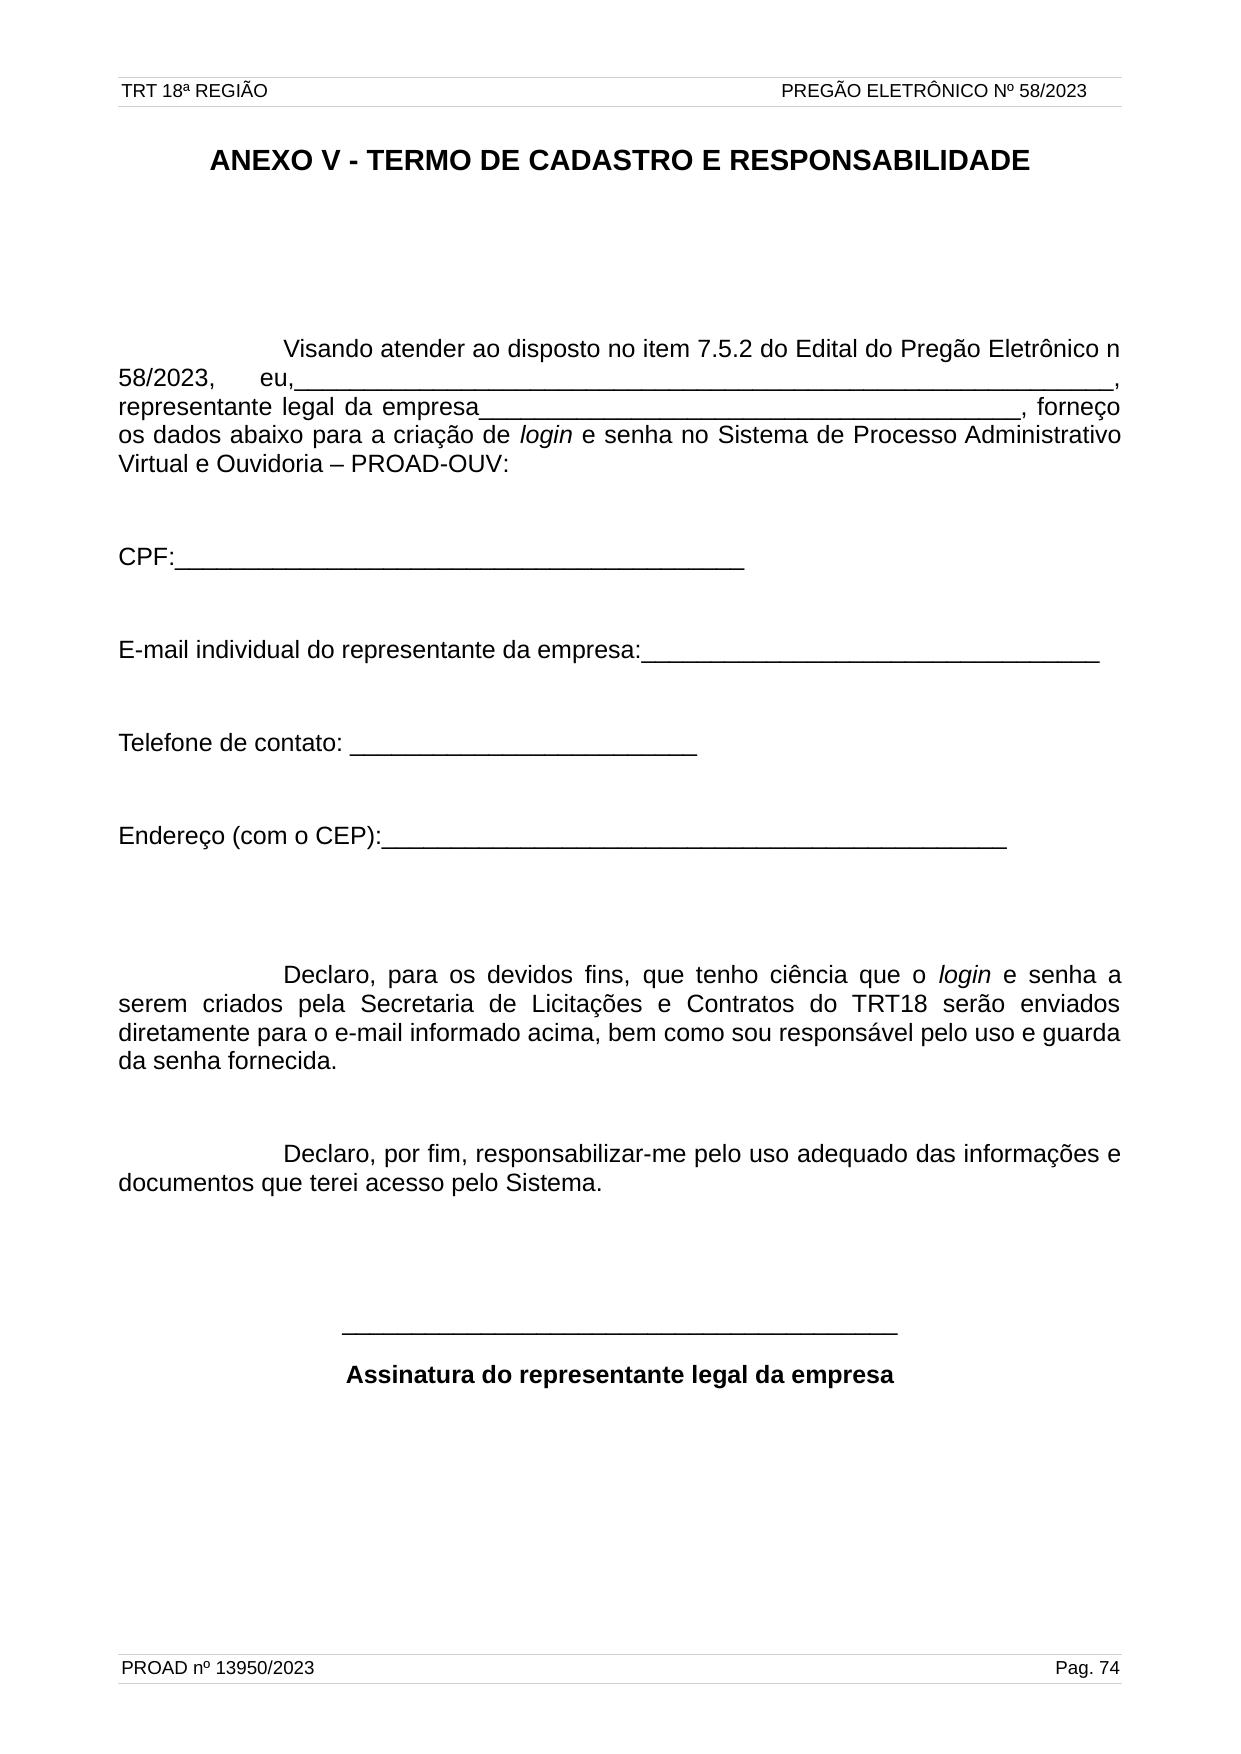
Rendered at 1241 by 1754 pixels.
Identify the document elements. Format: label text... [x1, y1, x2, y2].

text Assinatura do representante legal da empresa [118, 1354, 1122, 1389]
text Declaro, para os devidos fins, que tenho ciência que o login e senha a serem criados pela Secretaria de Licitações e Contratos do TRT18 serão enviados diretamente para o e-mail informado acima, bem como sou responsável pelo uso e guarda da senha fornecida. [118, 960, 1122, 1075]
text ________________________________________ [118, 1307, 1122, 1336]
text E-mail individual do representante da empresa:_________________________________ [118, 635, 1122, 663]
text CPF:_________________________________________ [118, 542, 1122, 571]
text ANEXO V - TERMO DE CADASTRO E RESPONSABILIDADE [118, 141, 1122, 177]
text Visando atender ao disposto no item 7.5.2 do Edital do Pregão Eletrônico n 58/2023, eu,___________________________________________________________, representante legal da empresa_______________________________________, forneço os dados abaixo para a criação de login e senha no Sistema de Processo Administrativo Virtual e Ouvidoria – PROAD-OUV: [118, 334, 1122, 478]
text Endereço (com o CEP):_____________________________________________ [118, 821, 1122, 849]
text Telefone de contato: _________________________ [118, 728, 1122, 756]
text Declaro, por fim, responsabilizar-me pelo uso adequado das informações e documentos que terei acesso pelo Sistema. [118, 1139, 1122, 1197]
